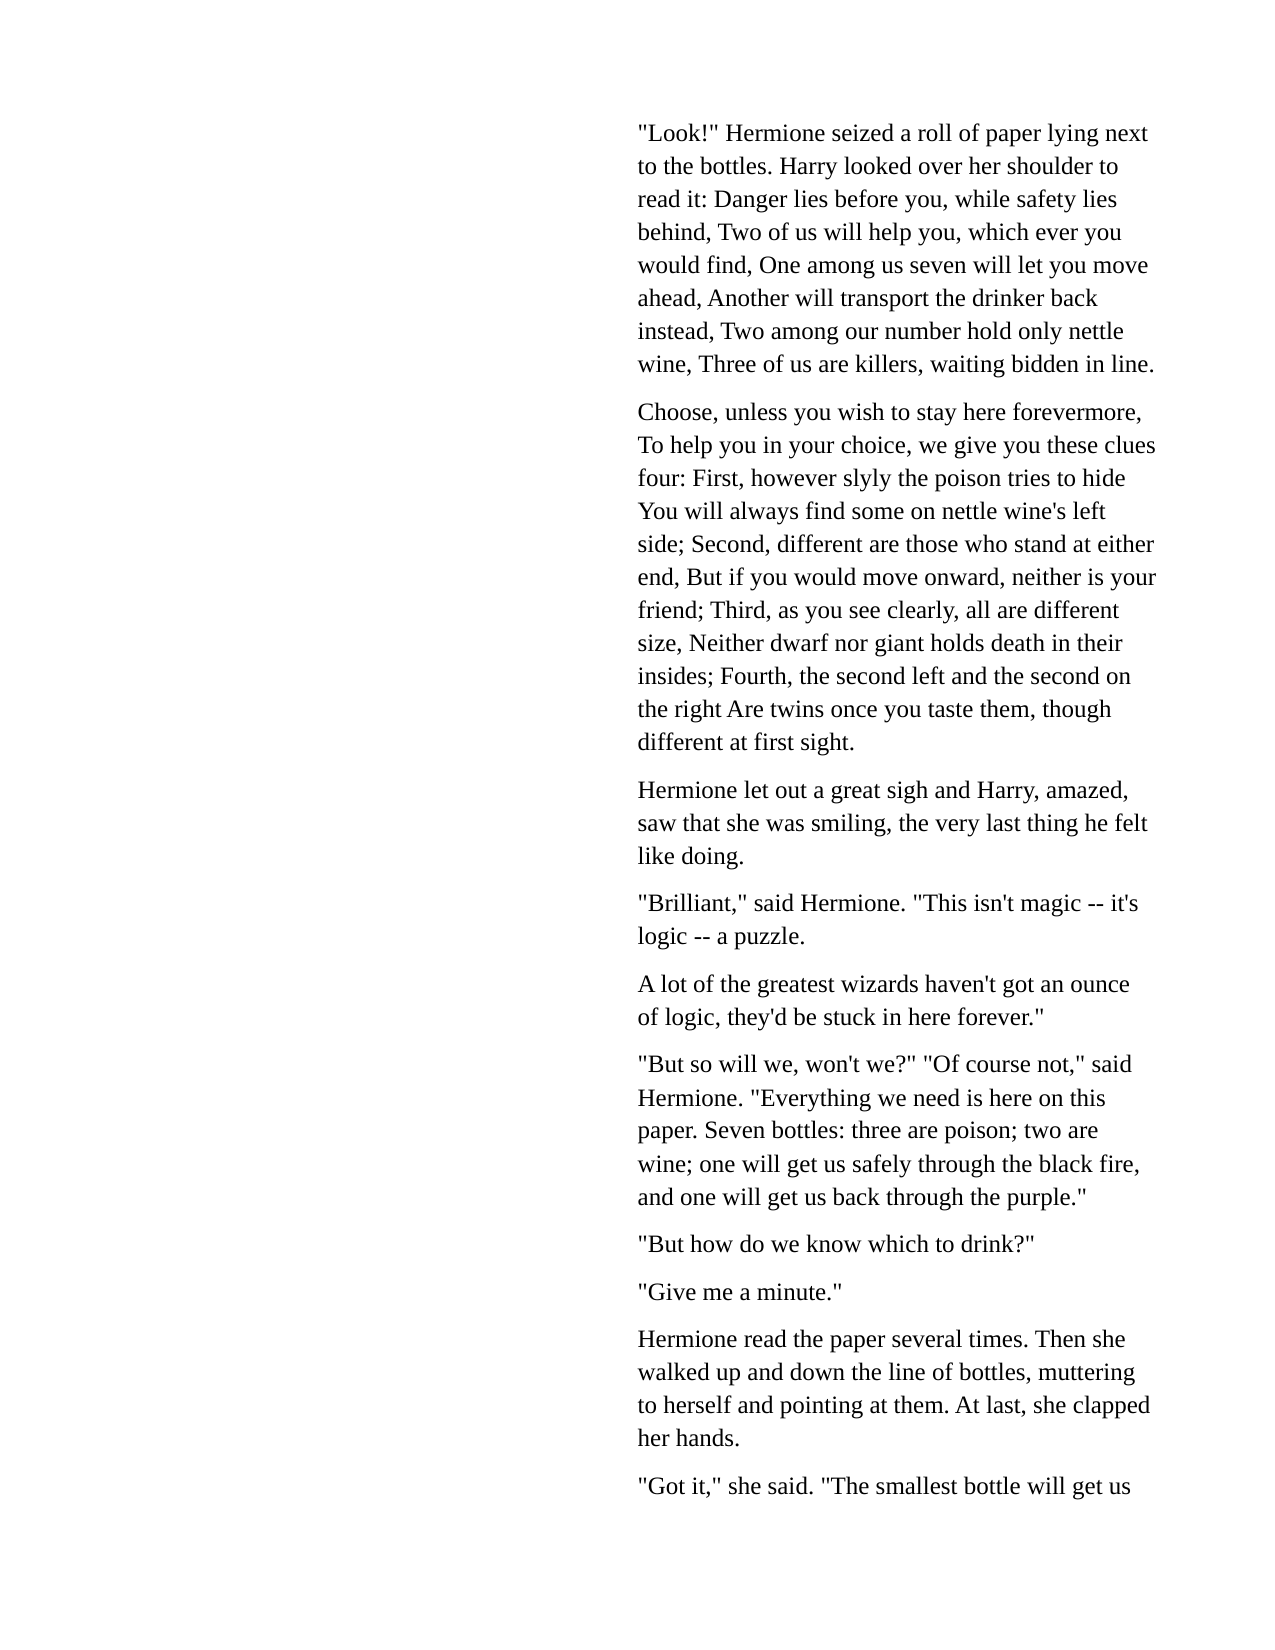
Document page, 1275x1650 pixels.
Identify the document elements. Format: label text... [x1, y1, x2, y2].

table_cell [118, 888, 637, 969]
table_cell "Give me a minute." [638, 1277, 1157, 1324]
table_cell "Got it," she said. "The smallest bottle will get us [638, 1471, 1157, 1519]
table_cell "But so will we, won't we?" "Of course not," said Hermione. "Everything we need is here on this paper. Seven bottles: three are poison; two are wine; one will get us safely through the black fire, and one will get us back through the purple." [638, 1050, 1157, 1229]
table_cell Hermione let out a great sigh and Harry, amazed, saw that she was smiling, the very last thing he felt like doing. [638, 775, 1157, 888]
table_cell "But how do we know which to drink?" [638, 1229, 1157, 1277]
table_cell [118, 1277, 637, 1324]
table_cell Hermione read the paper several times. Then she walked up and down the line of bottles, muttering to herself and pointing at them. At last, she clapped her hands. [638, 1325, 1157, 1471]
table_cell [118, 1050, 637, 1229]
table_cell "Brilliant," said Hermione. "This isn't magic -- it's logic -- a puzzle. [638, 888, 1157, 969]
table_cell [118, 1325, 637, 1471]
table_cell A lot of the greatest wizards haven't got an ounce of logic, they'd be stuck in here forever." [638, 969, 1157, 1049]
table_cell [118, 775, 637, 888]
table_cell [118, 1229, 637, 1277]
table_cell [118, 118, 637, 397]
table_cell [118, 397, 637, 775]
table_cell [118, 1471, 637, 1519]
table_cell Choose, unless you wish to stay here forevermore, To help you in your choice, we give you these clues four: First, however slyly the poison tries to hide You will always find some on nettle wine's left side; Second, different are those who stand at either end, But if you would move onward, neither is your friend; Third, as you see clearly, all are different size, Neither dwarf nor giant holds death in their insides; Fourth, the second left and the second on the right Are twins once you taste them, though different at first sight. [638, 397, 1157, 775]
table_cell [118, 969, 637, 1049]
table_cell "Look!" Hermione seized a roll of paper lying next to the bottles. Harry looked over her shoulder to read it: Danger lies before you, while safety lies behind, Two of us will help you, which ever you would find, One among us seven will let you move ahead, Another will transport the drinker back instead, Two among our number hold only nettle wine, Three of us are killers, waiting bidden in line. [638, 118, 1157, 397]
